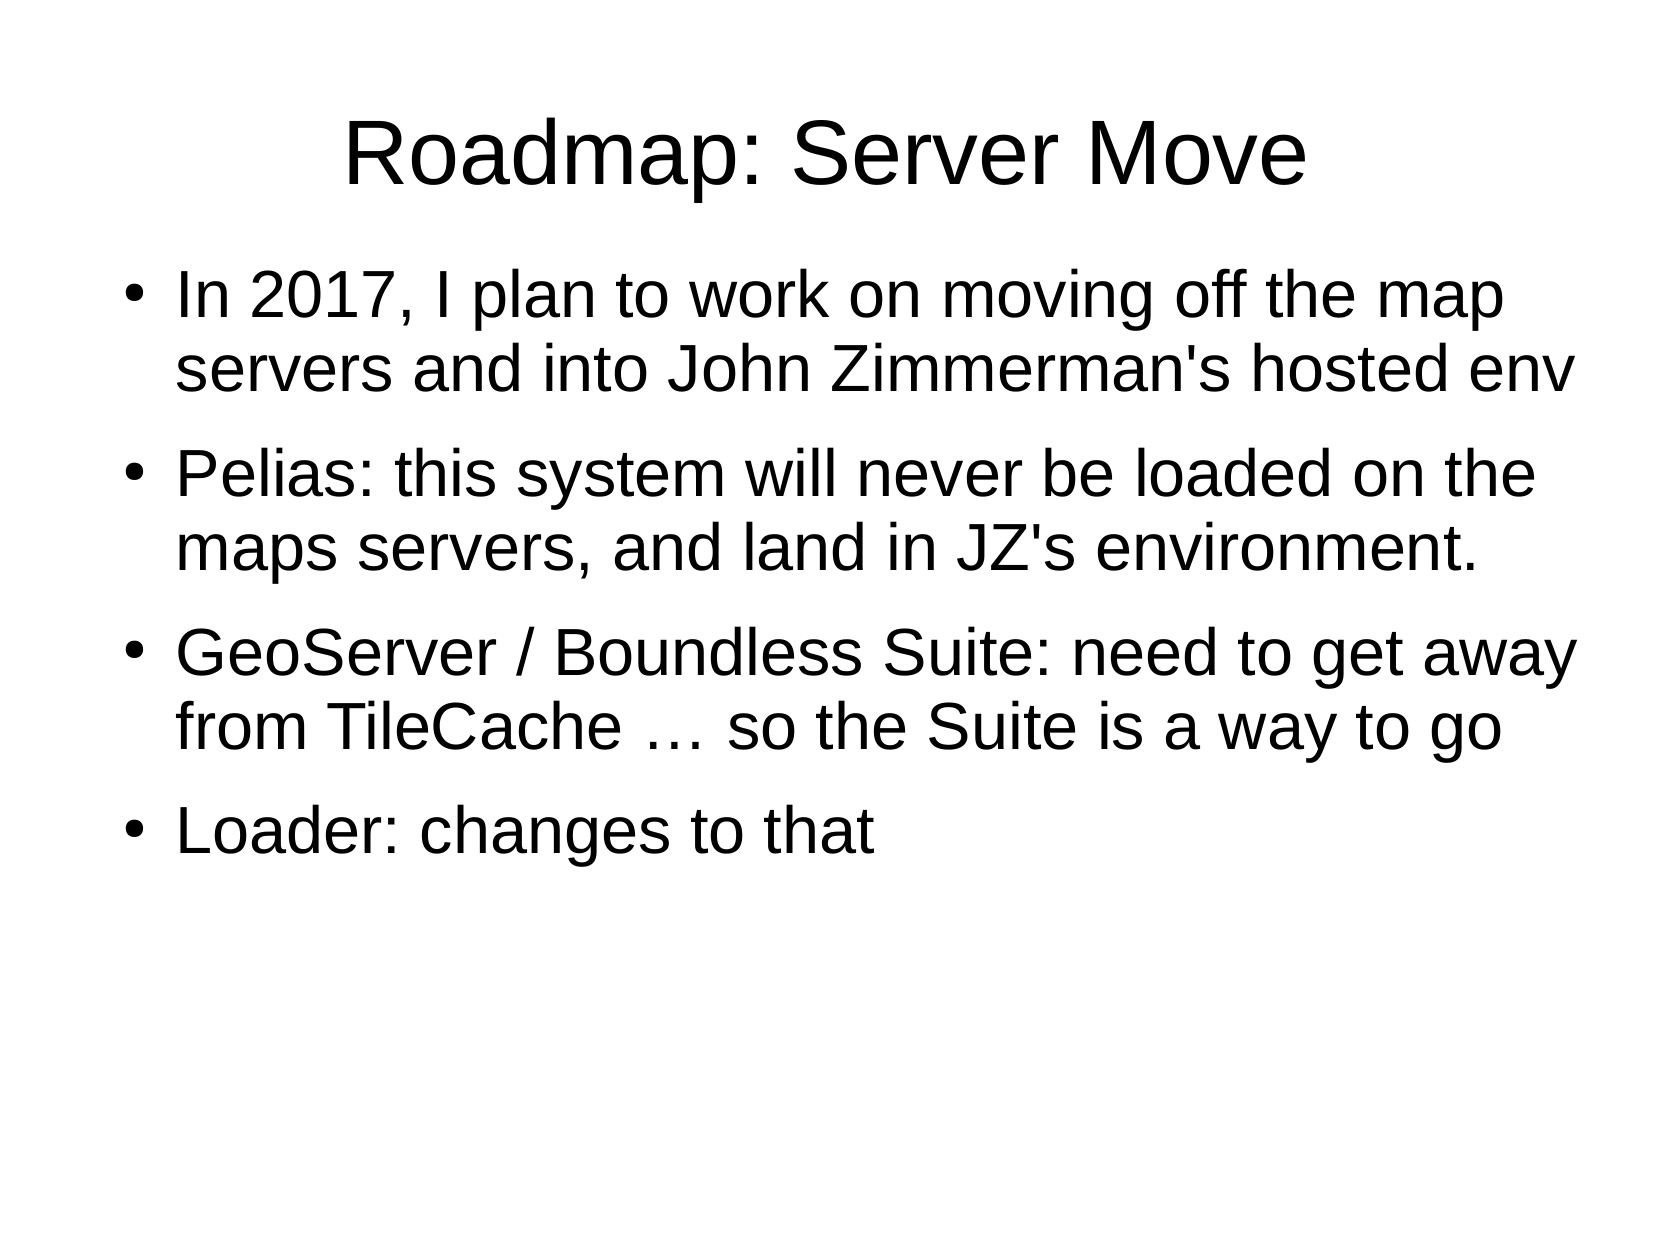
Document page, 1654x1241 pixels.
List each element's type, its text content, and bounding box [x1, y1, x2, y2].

title Roadmap: Server Move [82, 49, 1571, 257]
list In 2017, I plan to work on moving off the map servers and into John Zimmerman's hosted env Pelias: this system will never be loaded on the maps servers, and land in JZ's environment. GeoServer / Boundless Suite: need to get away from TileCache … so the Suite is a way to go Loader: changes to that [105, 256, 1636, 1216]
